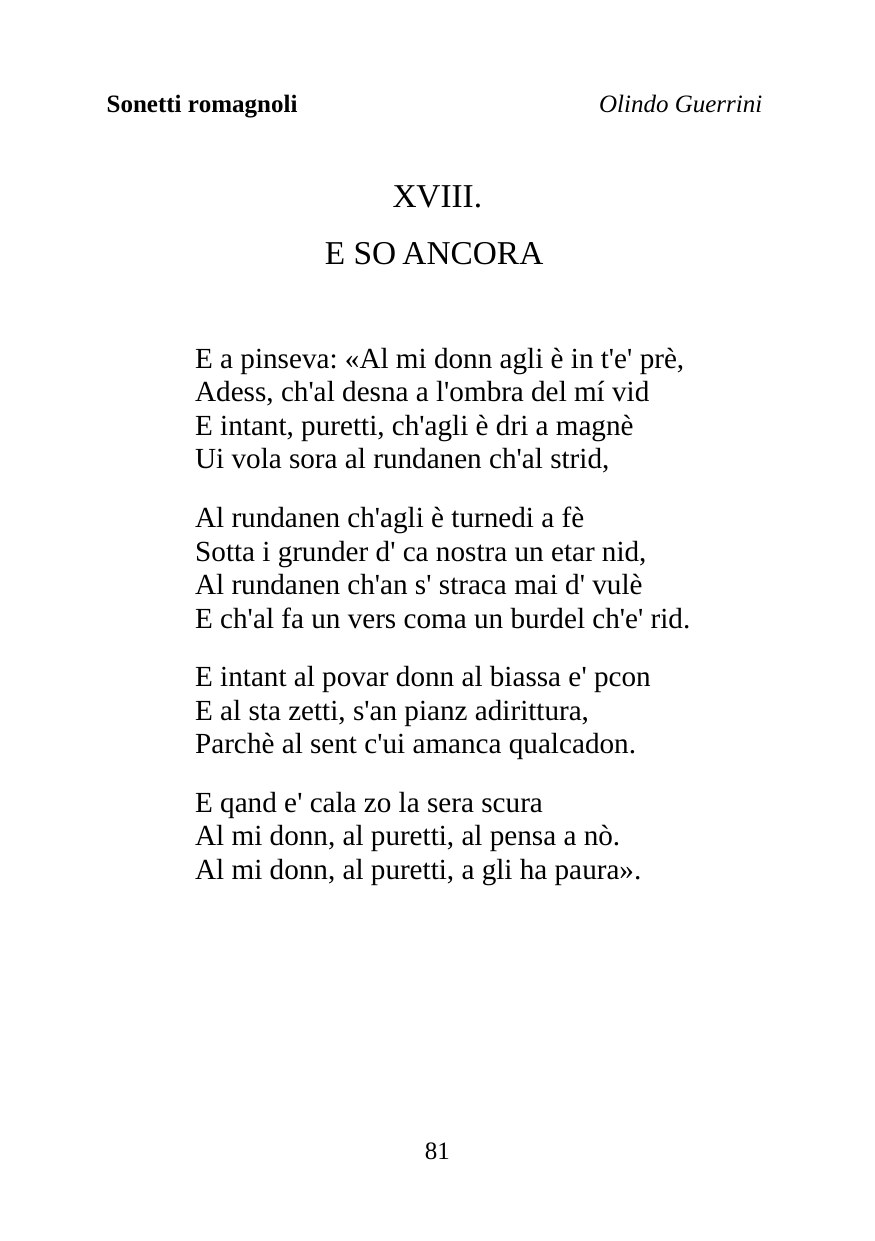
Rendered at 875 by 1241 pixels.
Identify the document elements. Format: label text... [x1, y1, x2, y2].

text Al rundanen ch'agli è turnedi a fè Sotta i grunder d' ca nostra un etar nid, Al rundanen ch'an s' straca mai d' vulè E ch'al fa un vers coma un burdel ch'e' rid. [195, 500, 768, 634]
subtitle XVIII. E SO ANCORA [106, 176, 768, 272]
text E qand e' cala zo la sera scura Al mi donn, al puretti, al pensa a nò. Al mi donn, al puretti, a gli ha paura». [195, 785, 768, 886]
text E intant al povar donn al biassa e' pcon E al sta zetti, s'an pianz adirittura, Parchè al sent c'ui amanca qualcadon. [195, 659, 768, 760]
text E a pinseva: «Al mi donn agli è in t'e' prè, Adess, ch'al desna a l'ombra del mí vid E intant, puretti, ch'agli è dri a magnè Ui vola sora al rundanen ch'al strid, [195, 341, 768, 475]
